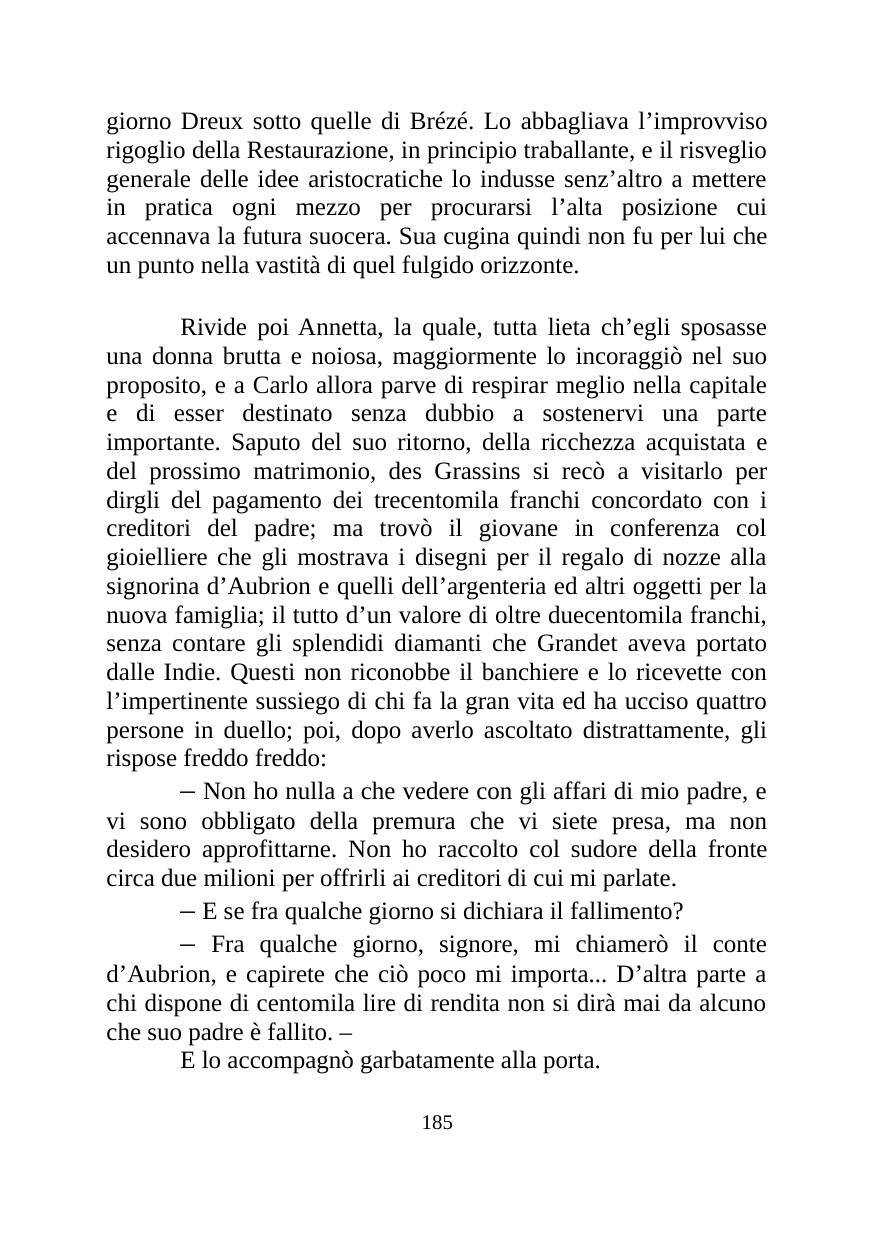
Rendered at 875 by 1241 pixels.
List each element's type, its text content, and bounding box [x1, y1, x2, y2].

text – E se fra qualche giorno si dichiara il fallimento? [106, 892, 768, 926]
text – Non ho nulla a che vedere con gli affari di mio padre, e vi sono obbligato della premura che vi siete presa, ma non desidero approfittarne. Non ho raccolto col sudore della fronte circa due milioni per offrirli ai creditori di cui mi parlate. [106, 772, 768, 892]
text – Fra qualche giorno, signore, mi chiamerò il conte d’Aubrion, e capirete che ciò poco mi importa... D’altra parte a chi dispone di centomila lire di rendita non si dirà mai da alcuno che suo padre è fallito. – [106, 926, 768, 1045]
text Rivide poi Annetta, la quale, tutta lieta ch’egli sposasse una donna brutta e noiosa, maggiormente lo incoraggiò nel suo proposito, e a Carlo allora parve di respirar meglio nella capitale e di esser destinato senza dubbio a sostenervi una parte importante. Saputo del suo ritorno, della ricchezza acquistata e del prossimo matrimonio, des Grassins si recò a visitarlo per dirgli del pagamento dei trecentomila franchi concordato con i creditori del padre; ma trovò il giovane in conferenza col gioielliere che gli mostrava i disegni per il regalo di nozze alla signorina d’Aubrion e quelli dell’argenteria ed altri oggetti per la nuova famiglia; il tutto d’un valore di oltre duecentomila franchi, senza contare gli splendidi diamanti che Grandet aveva portato dalle Indie. Questi non riconobbe il banchiere e lo ricevette con l’impertinente sussiego di chi fa la gran vita ed ha ucciso quattro persone in duello; poi, dopo averlo ascoltato distrattamente, gli rispose freddo freddo: [106, 312, 768, 772]
text giorno Dreux sotto quelle di Brézé. Lo abbagliava l’improvviso rigoglio della Restaurazione, in principio traballante, e il risveglio generale delle idee aristocratiche lo indusse senz’altro a mettere in pratica ogni mezzo per procurarsi l’alta posizione cui accennava la futura suocera. Sua cugina quindi non fu per lui che un punto nella vastità di quel fulgido orizzonte. [106, 106, 768, 279]
text E lo accompagnò garbatamente alla porta. [106, 1045, 768, 1074]
